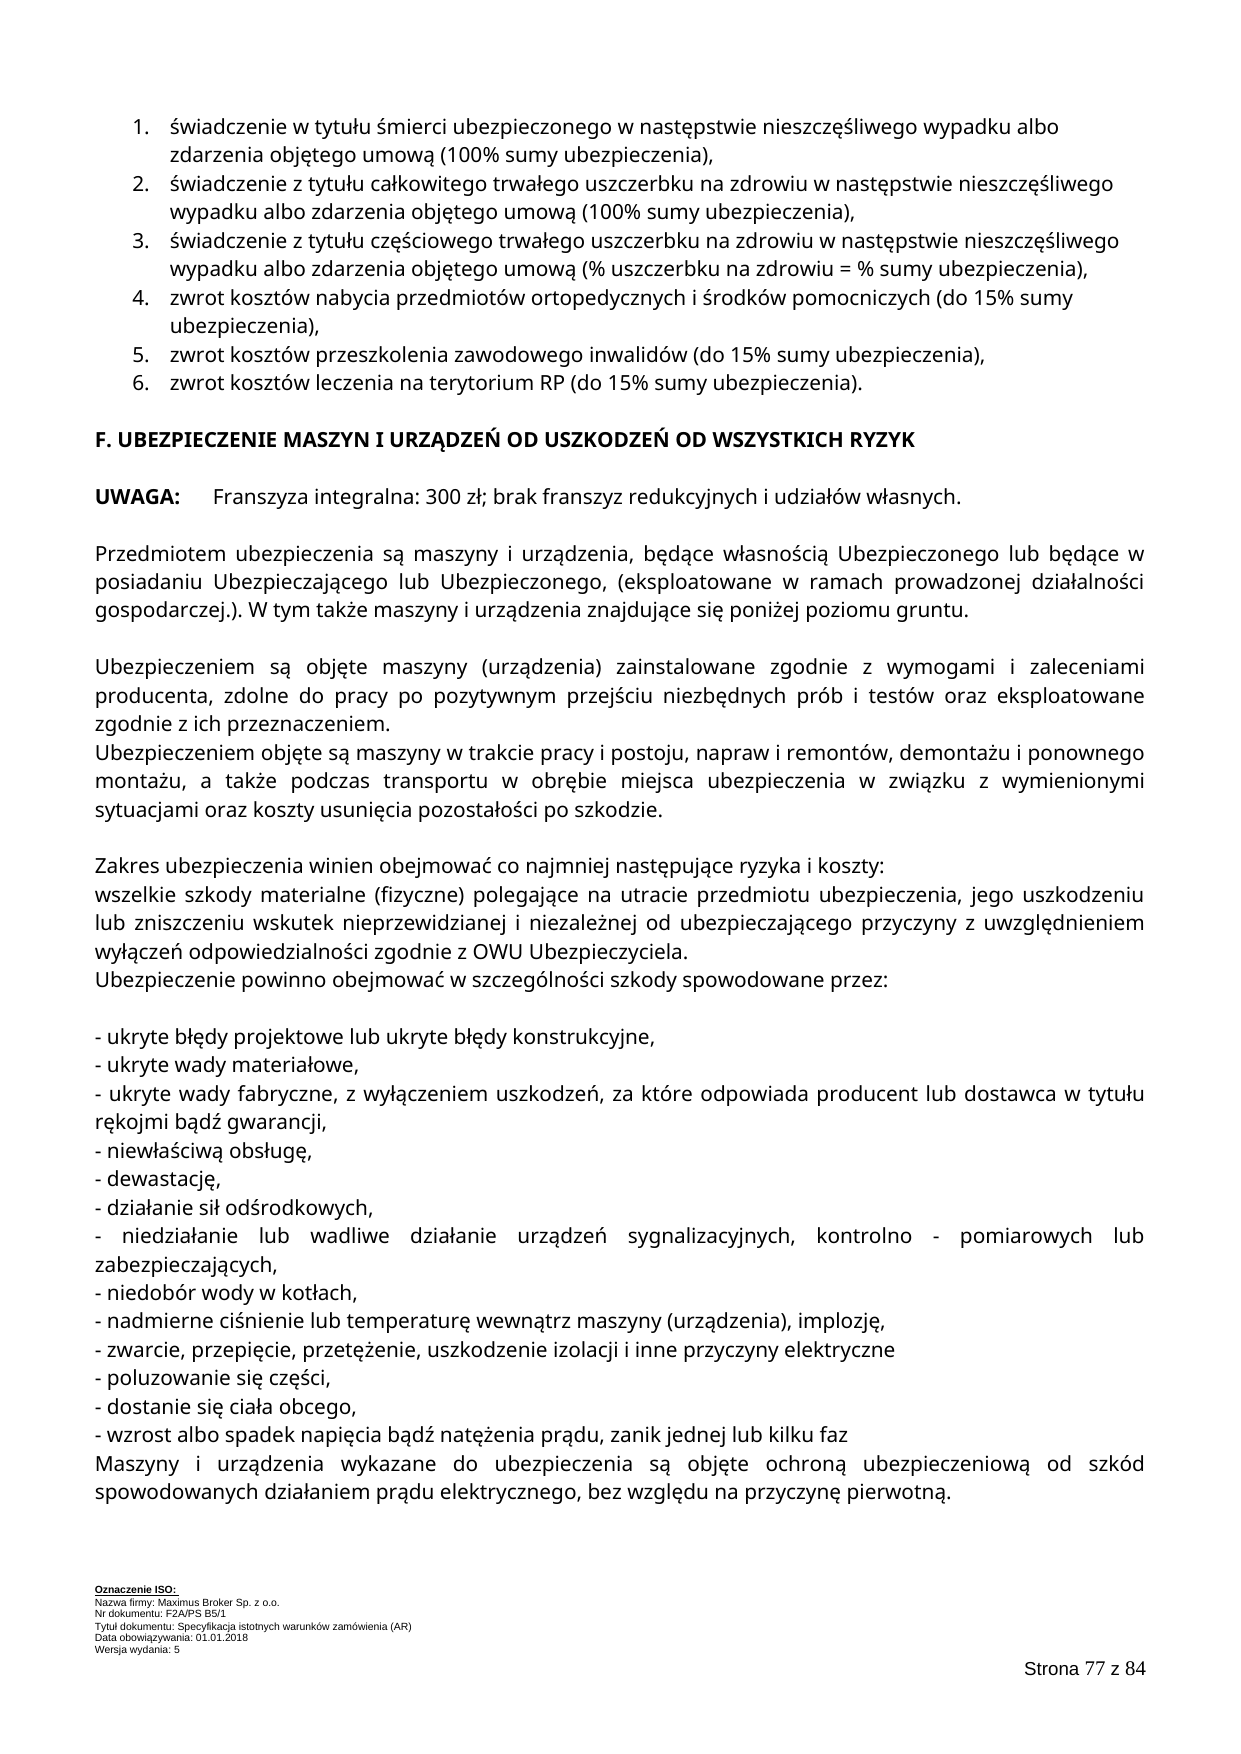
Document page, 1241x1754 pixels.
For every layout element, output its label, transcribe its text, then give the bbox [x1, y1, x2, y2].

text - niewłaściwą obsługę, [94, 1136, 1146, 1164]
text - niedziałanie lub wadliwe działanie urządzeń sygnalizacyjnych, kontrolno - pomiarowych lub zabezpieczających, [94, 1221, 1146, 1278]
list zwrot kosztów leczenia na terytorium RP (do 15% sumy ubezpieczenia). [132, 368, 1146, 397]
text Przedmiotem ubezpieczenia są maszyny i urządzenia, będące własnością Ubezpieczonego lub będące w posiadaniu Ubezpieczającego lub Ubezpieczonego, (eksploatowane w ramach prowadzonej działalności gospodarczej.). W tym także maszyny i urządzenia znajdujące się poniżej poziomu gruntu. [94, 539, 1146, 624]
text - zwarcie, przepięcie, przetężenie, uszkodzenie izolacji i inne przyczyny elektryczne [94, 1335, 1146, 1363]
text - niedobór wody w kotłach, [94, 1278, 1146, 1307]
text wszelkie szkody materialne (fizyczne) polegające na utracie przedmiotu ubezpieczenia, jego uszkodzeniu lub zniszczeniu wskutek nieprzewidzianej i niezależnej od ubezpieczającego przyczyny z uwzględnieniem wyłączeń odpowiedzialności zgodnie z OWU Ubezpieczyciela. [94, 880, 1146, 965]
list świadczenie z tytułu częściowego trwałego uszczerbku na zdrowiu w następstwie nieszczęśliwego wypadku albo zdarzenia objętego umową (% uszczerbku na zdrowiu = % sumy ubezpieczenia), [132, 226, 1146, 283]
list zwrot kosztów nabycia przedmiotów ortopedycznych i środków pomocniczych (do 15% sumy ubezpieczenia), [132, 283, 1146, 340]
list zwrot kosztów przeszkolenia zawodowego inwalidów (do 15% sumy ubezpieczenia), [132, 340, 1146, 368]
text Ubezpieczeniem objęte są maszyny w trakcie pracy i postoju, napraw i remontów, demontażu i ponownego montażu, a także podczas transportu w obrębie miejsca ubezpieczenia w związku z wymienionymi sytuacjami oraz koszty usunięcia pozostałości po szkodzie. [94, 738, 1146, 823]
text - dewastację, [94, 1164, 1146, 1193]
text Ubezpieczeniem są objęte maszyny (urządzenia) zainstalowane zgodnie z wymogami i zaleceniami producenta, zdolne do pracy po pozytywnym przejściu niezbędnych prób i testów oraz eksploatowane zgodnie z ich przeznaczeniem. [94, 652, 1146, 738]
text - wzrost albo spadek napięcia bądź natężenia prądu, zanik jednej lub kilku faz [94, 1420, 1146, 1449]
text - dostanie się ciała obcego, [94, 1392, 1146, 1420]
list świadczenie z tytułu całkowitego trwałego uszczerbku na zdrowiu w następstwie nieszczęśliwego wypadku albo zdarzenia objętego umową (100% sumy ubezpieczenia), [132, 169, 1146, 226]
text Ubezpieczenie powinno obejmować w szczególności szkody spowodowane przez: [94, 965, 1146, 994]
list świadczenie w tytułu śmierci ubezpieczonego w następstwie nieszczęśliwego wypadku albo zdarzenia objętego umową (100% sumy ubezpieczenia), [132, 112, 1146, 169]
text Zakres ubezpieczenia winien obejmować co najmniej następujące ryzyka i koszty: [94, 852, 1146, 880]
text - ukryte wady fabryczne, z wyłączeniem uszkodzeń, za które odpowiada producent lub dostawca w tytułu rękojmi bądź gwarancji, [94, 1079, 1146, 1136]
text - ukryte błędy projektowe lub ukryte błędy konstrukcyjne, [94, 1022, 1146, 1051]
text UWAGA: Franszyza integralna: 300 zł; brak franszyz redukcyjnych i udziałów własnych. [94, 482, 1146, 510]
text Maszyny i urządzenia wykazane do ubezpieczenia są objęte ochroną ubezpieczeniową od szkód spowodowanych działaniem prądu elektrycznego, bez względu na przyczynę pierwotną. [94, 1449, 1146, 1506]
text - nadmierne ciśnienie lub temperaturę wewnątrz maszyny (urządzenia), implozję, [94, 1307, 1146, 1335]
text - działanie sił odśrodkowych, [94, 1193, 1146, 1221]
text - ukryte wady materiałowe, [94, 1051, 1146, 1079]
subtitle F. UBEZPIECZENIE MASZYN I URZĄDZEŃ OD USZKODZEŃ OD WSZYSTKICH RYZYK [94, 425, 1146, 453]
text - poluzowanie się części, [94, 1363, 1146, 1392]
